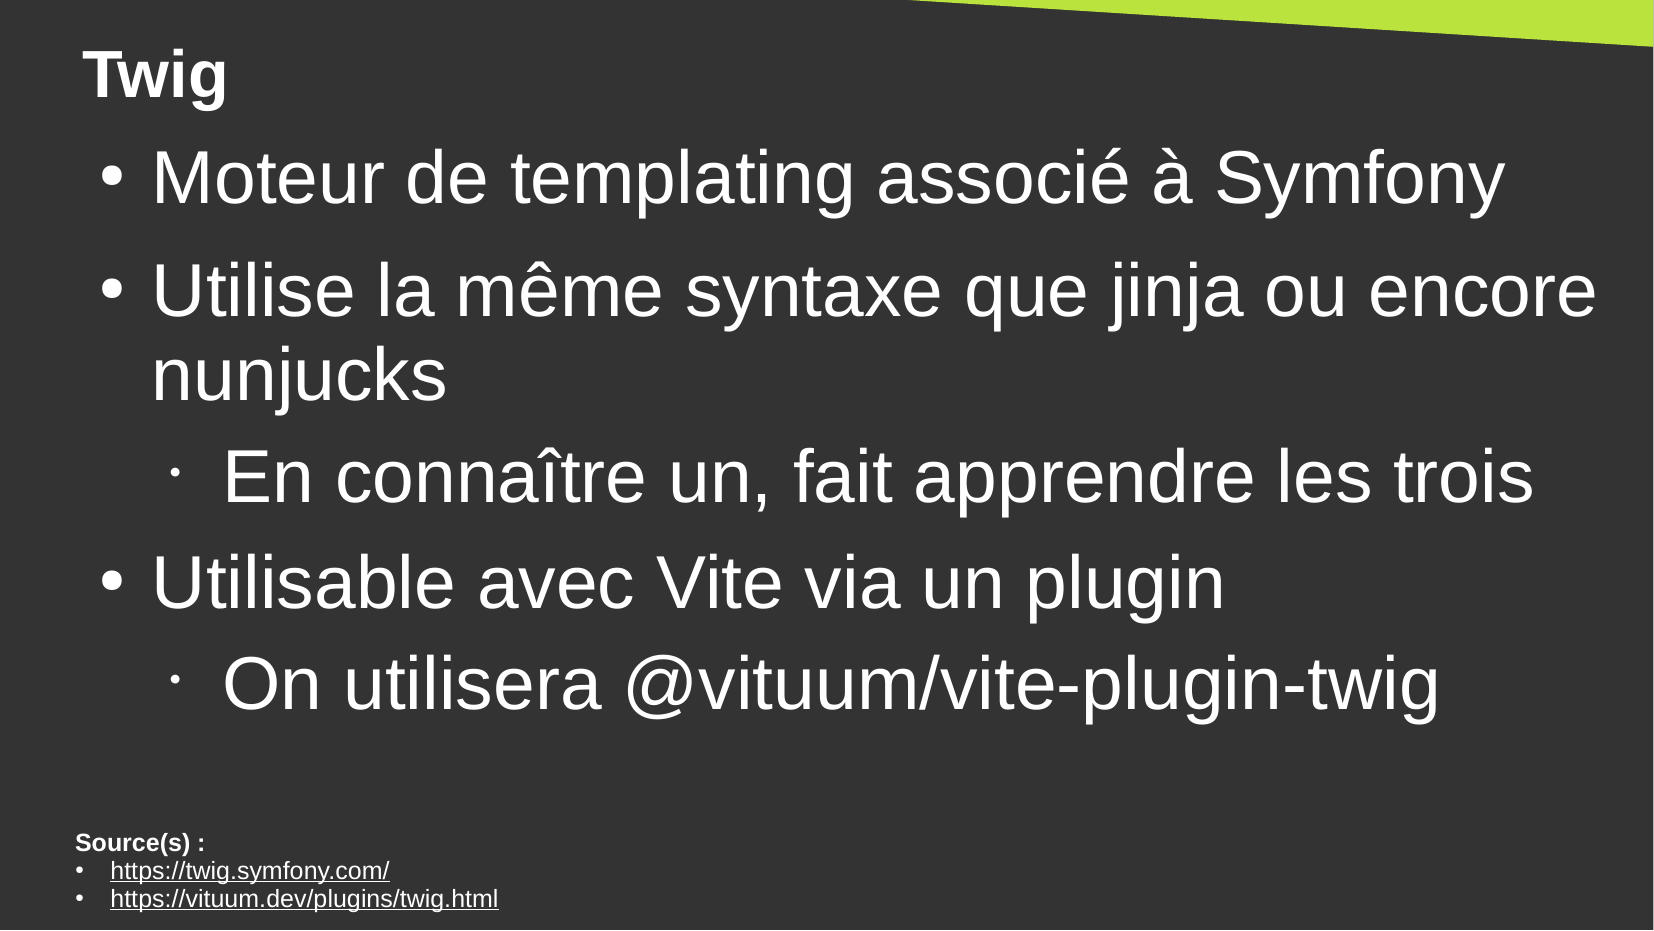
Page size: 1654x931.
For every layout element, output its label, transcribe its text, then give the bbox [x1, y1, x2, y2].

text_box Source(s) : https://twig.symfony.com/ https://vituum.dev/plugins/twig.html [60, 821, 1546, 931]
title Twig [82, 37, 1571, 112]
list Moteur de templating associé à Symfony Utilise la même syntaxe que jinja ou encore nunjucks En connaître un, fait apprendre les trois Utilisable avec Vite via un plugin On utilisera @vituum/vite-plugin-twig [80, 135, 1619, 827]
text_box [908, 0, 1654, 47]
